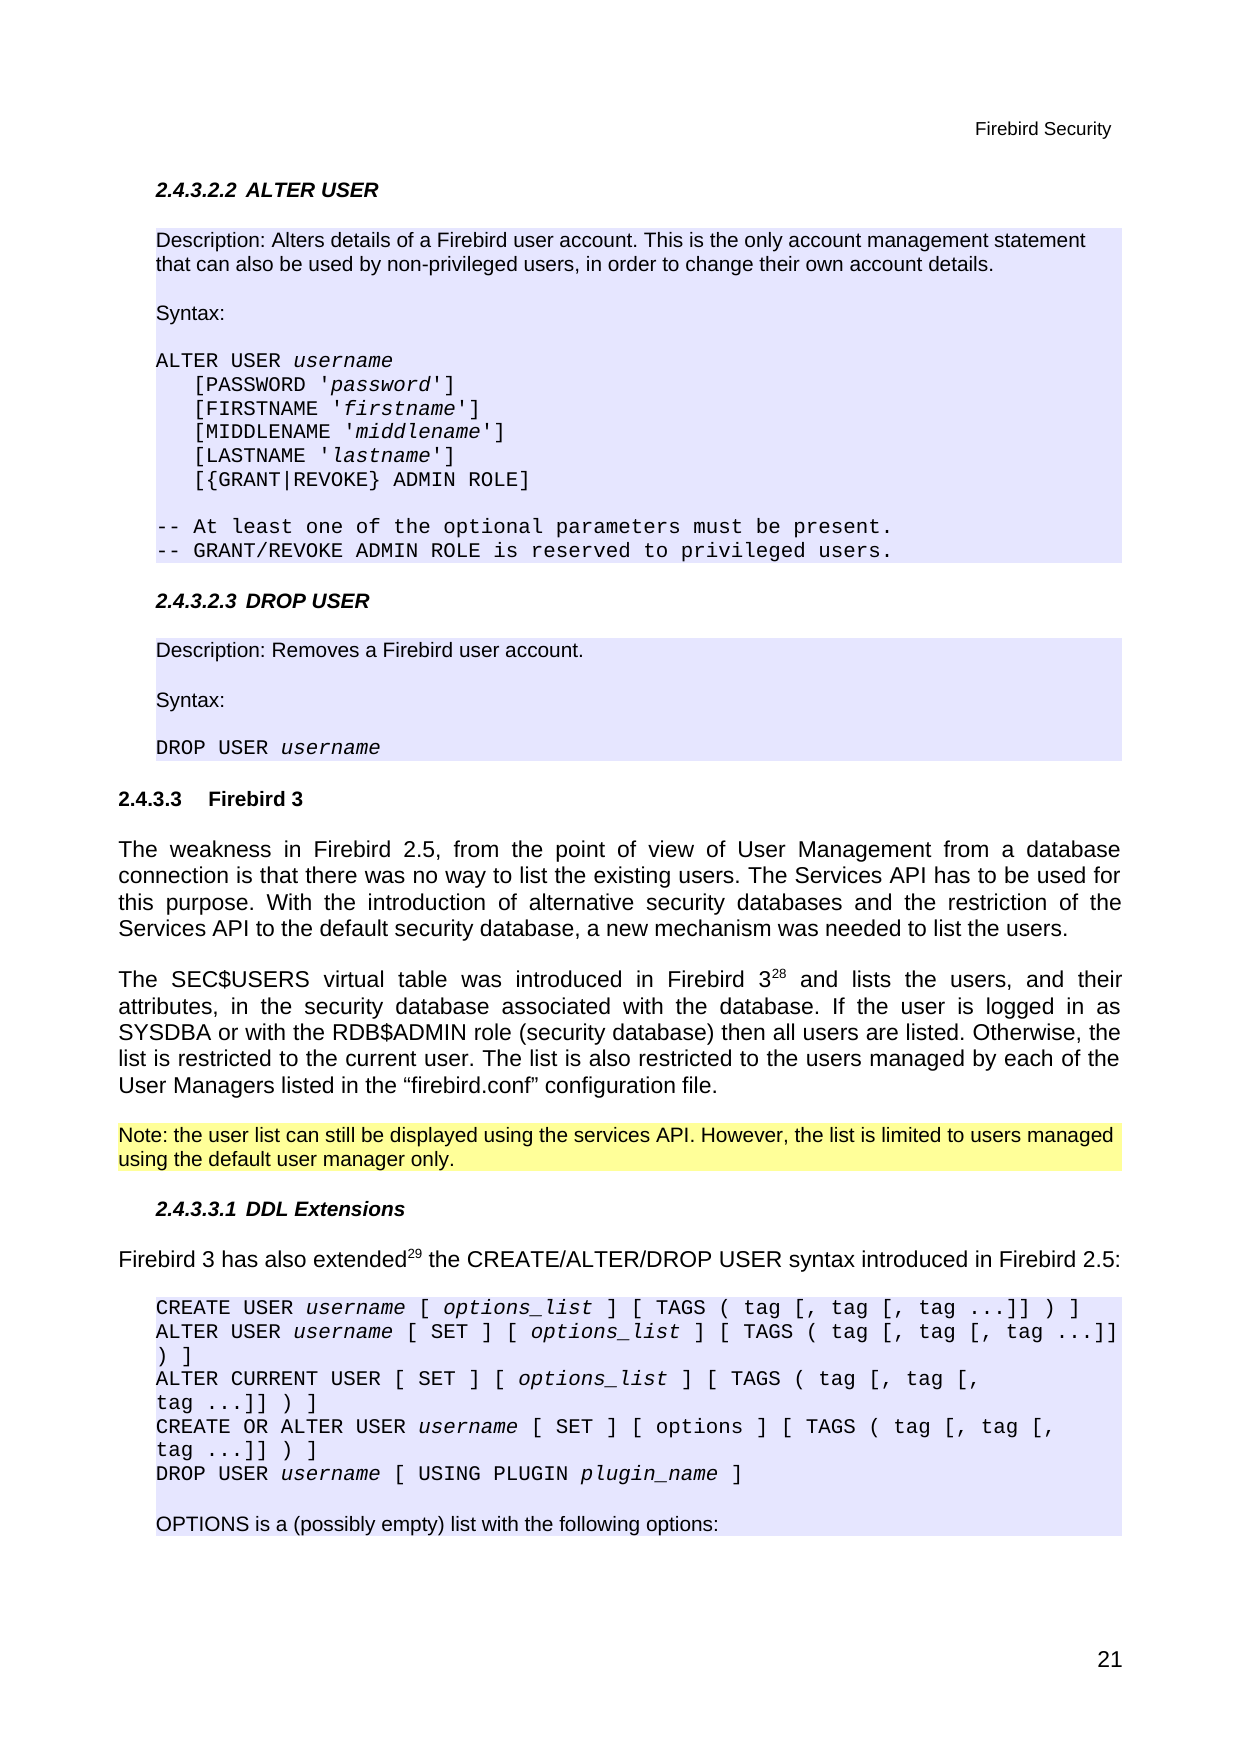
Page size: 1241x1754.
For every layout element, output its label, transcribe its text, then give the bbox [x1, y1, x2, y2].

text Description: Removes a Firebird user account. [156, 638, 1122, 662]
text [LASTNAME 'lastname'] [156, 445, 1122, 469]
text OPTIONS is a (possibly empty) list with the following options: [156, 1512, 1122, 1536]
text CREATE USER username [ options_list ] [ TAGS ( tag [, tag [, tag ...]] ) ] [156, 1297, 1122, 1321]
subtitle DROP USER [156, 589, 1122, 613]
text ALTER USER username [156, 351, 1122, 374]
text Syntax: [156, 688, 1122, 712]
text [MIDDLENAME 'middlename'] [156, 421, 1122, 445]
subtitle DDL Extensions [156, 1197, 1122, 1221]
text The weakness in Firebird 2.5, from the point of view of User Management from a database connection is that there was no way to list the existing users. The Services API has to be used for this purpose. With the introduction of alternative security databases and the restriction of the Services API to the default security database, a new mechanism was needed to list the users. [118, 836, 1122, 941]
text Description: Alters details of a Firebird user account. This is the only account management statement that can also be used by non-privileged users, in order to change their own account details. [156, 228, 1122, 276]
text [PASSWORD 'password'] [156, 374, 1122, 398]
subtitle ALTER USER [156, 178, 1122, 202]
text The SEC$USERS virtual table was introduced in Firebird 3 and lists the users, and their attributes, in the security database associated with the database. If the user is logged in as SYSDBA or with the RDB$ADMIN role (security database) then all users are listed. Otherwise, the list is restricted to the current user. The list is also restricted to the users managed by each of the User Managers listed in the “firebird.conf” configuration file. [118, 966, 1122, 1098]
text -- GRANT/REVOKE ADMIN ROLE is reserved to privileged users. [156, 540, 1122, 563]
text CREATE OR ALTER USER username [ SET ] [ options ] [ TAGS ( tag [, tag [, tag ...]] ) ] [156, 1416, 1122, 1463]
text DROP USER username [ USING PLUGIN plugin_name ] [156, 1463, 1122, 1487]
text [{GRANT|REVOKE} ADMIN ROLE] [156, 469, 1122, 492]
text Firebird 3 has also extended the CREATE/ALTER/DROP USER syntax introduced in Firebird 2.5: [118, 1246, 1122, 1272]
text ALTER USER username [ SET ] [ options_list ] [ TAGS ( tag [, tag [, tag ...]] ) ] [156, 1321, 1122, 1368]
text -- At least one of the optional parameters must be present. [156, 516, 1122, 540]
text [FIRSTNAME 'firstname'] [156, 398, 1122, 421]
subtitle Firebird 3 [118, 786, 1122, 810]
text DROP USER username [156, 737, 1122, 761]
text Syntax: [156, 301, 1122, 325]
text ALTER CURRENT USER [ SET ] [ options_list ] [ TAGS ( tag [, tag [, tag ...]] ) ] [156, 1368, 1122, 1416]
text Note: the user list can still be displayed using the services API. However, the list is limited to users managed using the default user manager only. [118, 1123, 1122, 1171]
